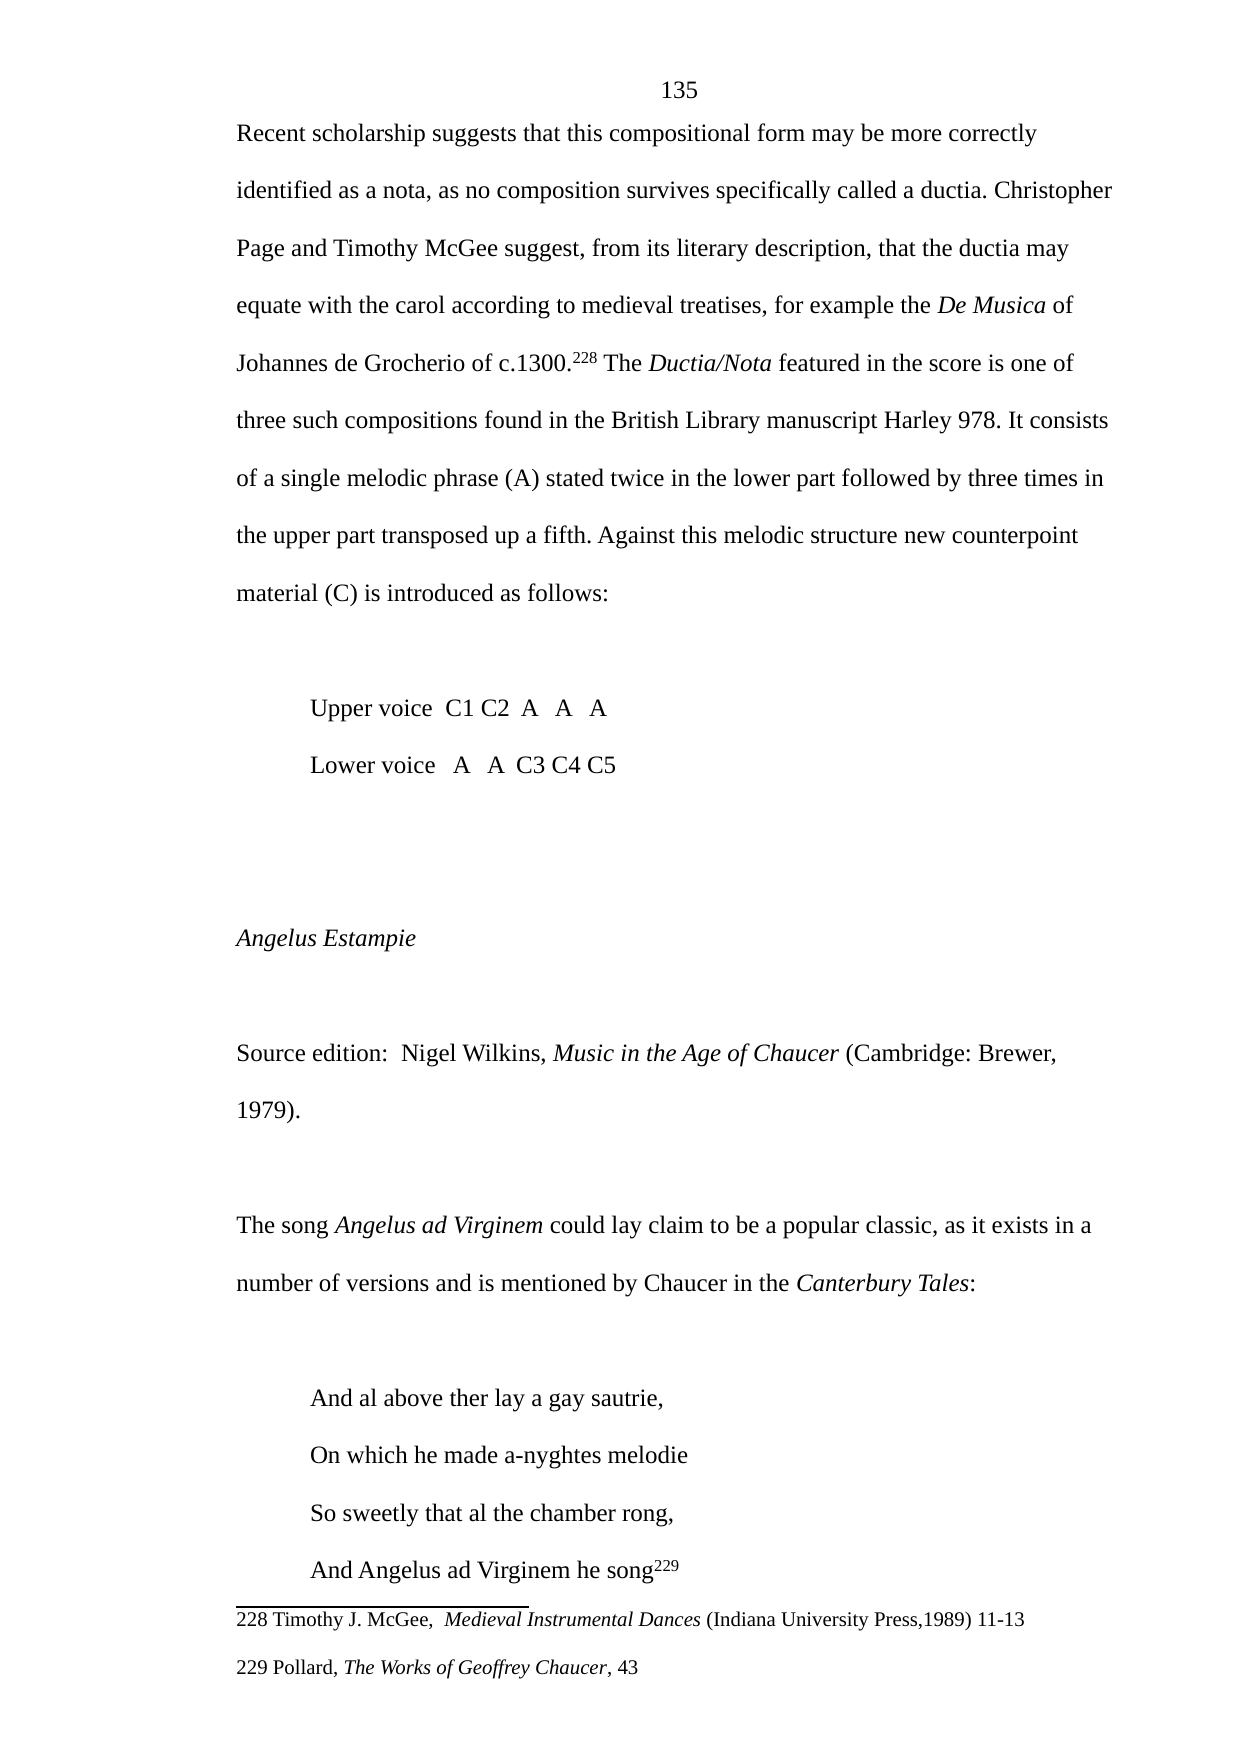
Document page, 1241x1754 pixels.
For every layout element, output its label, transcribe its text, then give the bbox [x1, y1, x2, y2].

text Angelus Estampie [236, 923, 1122, 952]
text Pollard, The Works of Geoffrey Chaucer, 43 [236, 1655, 1122, 1679]
text The song Angelus ad Virginem could lay claim to be a popular classic, as it exists in a number of versions and is mentioned by Chaucer in the Canterbury Tales: [236, 1211, 1122, 1297]
text On which he made a-nyghtes melodie [310, 1441, 1122, 1469]
text Source edition: Nigel Wilkins, Music in the Age of Chaucer (Cambridge: Brewer, 1979). [236, 1038, 1122, 1124]
text Timothy J. McGee, Medieval Instrumental Dances (Indiana University Press,1989) 11-13 [236, 1607, 1122, 1631]
text Recent scholarship suggests that this compositional form may be more correctly identified as a nota, as no composition survives specifically called a ductia. Christopher Page and Timothy McGee suggest, from its literary description, that the ductia may equate with the carol according to medieval treatises, for example the De Musica of Johannes de Grocherio of c.1300. The Ductia/Nota featured in the score is one of three such compositions found in the British Library manuscript Harley 978. It consists of a single melodic phrase (A) stated twice in the lower part followed by three times in the upper part transposed up a fifth. Against this melodic structure new counterpoint material (C) is introduced as follows: [236, 118, 1122, 607]
text So sweetly that al the chamber rong, [310, 1498, 1122, 1527]
text And al above ther lay a gay sautrie, [310, 1383, 1122, 1412]
text And Angelus ad Virginem he song [310, 1556, 1122, 1584]
text Upper voice C1 C2 A A A [310, 693, 1122, 722]
text Lower voice A A C3 C4 C5 [310, 751, 1122, 779]
